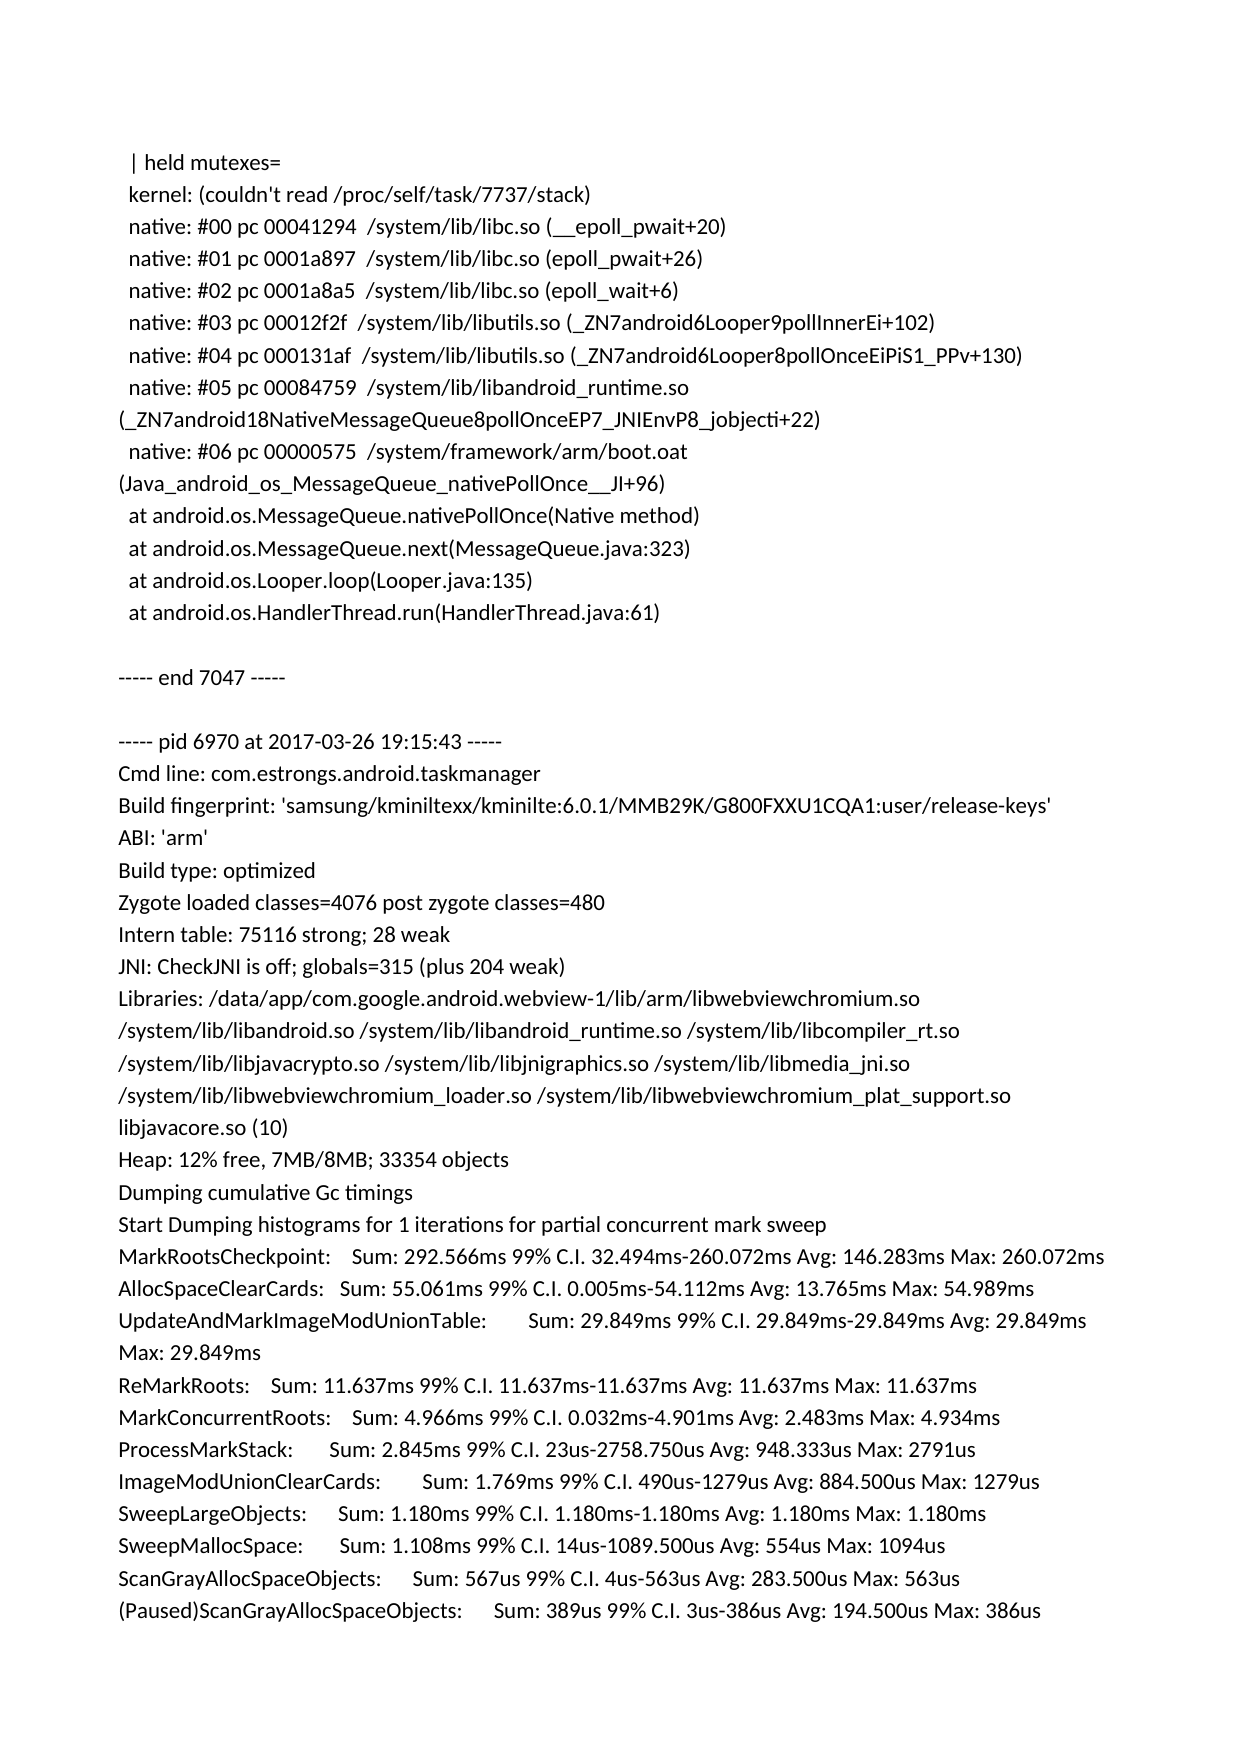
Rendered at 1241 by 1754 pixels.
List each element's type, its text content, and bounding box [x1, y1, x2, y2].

text kernel: (couldn't read /proc/self/task/7737/stack) [118, 180, 1122, 208]
text native: #01 pc 0001a897 /system/lib/libc.so (epoll_pwait+26) [118, 244, 1122, 272]
text | held mutexes= [118, 148, 1122, 176]
text native: #00 pc 00041294 /system/lib/libc.so (__epoll_pwait+20) [118, 212, 1122, 240]
text ProcessMarkStack: Sum: 2.845ms 99% C.I. 23us-2758.750us Avg: 948.333us Max: 2791us [118, 1435, 1122, 1463]
text AllocSpaceClearCards: Sum: 55.061ms 99% C.I. 0.005ms-54.112ms Avg: 13.765ms Max: 54.989ms [118, 1274, 1122, 1302]
text ----- end 7047 ----- [118, 663, 1122, 691]
text native: #02 pc 0001a8a5 /system/lib/libc.so (epoll_wait+6) [118, 276, 1122, 304]
text Build fingerprint: 'samsung/kminiltexx/kminilte:6.0.1/MMB29K/G800FXXU1CQA1:user/release-keys' [118, 791, 1122, 819]
text native: #03 pc 00012f2f /system/lib/libutils.so (_ZN7android6Looper9pollInnerEi+102) [118, 308, 1122, 337]
text Libraries: /data/app/com.google.android.webview-1/lib/arm/libwebviewchromium.so /system/lib/libandroid.so /system/lib/libandroid_runtime.so /system/lib/libcompiler_rt.so /system/lib/libjavacrypto.so /system/lib/libjnigraphics.so /system/lib/libmedia_jni.so /system/lib/libwebviewchromium_loader.so /system/lib/libwebviewchromium_plat_support.so libjavacore.so (10) [118, 984, 1122, 1141]
text native: #05 pc 00084759 /system/lib/libandroid_runtime.so (_ZN7android18NativeMessageQueue8pollOnceEP7_JNIEnvP8_jobjecti+22) [118, 373, 1122, 433]
text Cmd line: com.estrongs.android.taskmanager [118, 759, 1122, 787]
text native: #06 pc 00000575 /system/framework/arm/boot.oat (Java_android_os_MessageQueue_nativePollOnce__JI+96) [118, 437, 1122, 497]
text Zygote loaded classes=4076 post zygote classes=480 [118, 888, 1122, 916]
text ReMarkRoots: Sum: 11.637ms 99% C.I. 11.637ms-11.637ms Avg: 11.637ms Max: 11.637ms [118, 1371, 1122, 1399]
text ABI: 'arm' [118, 823, 1122, 852]
text SweepLargeObjects: Sum: 1.180ms 99% C.I. 1.180ms-1.180ms Avg: 1.180ms Max: 1.180ms [118, 1499, 1122, 1527]
text Dumping cumulative Gc timings [118, 1178, 1122, 1206]
text JNI: CheckJNI is off; globals=315 (plus 204 weak) [118, 952, 1122, 980]
text ImageModUnionClearCards: Sum: 1.769ms 99% C.I. 490us-1279us Avg: 884.500us Max: 1279us [118, 1467, 1122, 1495]
text Build type: optimized [118, 856, 1122, 884]
text Heap: 12% free, 7MB/8MB; 33354 objects [118, 1145, 1122, 1173]
text ScanGrayAllocSpaceObjects: Sum: 567us 99% C.I. 4us-563us Avg: 283.500us Max: 563us [118, 1564, 1122, 1592]
text at android.os.Looper.loop(Looper.java:135) [118, 566, 1122, 594]
text SweepMallocSpace: Sum: 1.108ms 99% C.I. 14us-1089.500us Avg: 554us Max: 1094us [118, 1532, 1122, 1560]
text UpdateAndMarkImageModUnionTable: Sum: 29.849ms 99% C.I. 29.849ms-29.849ms Avg: 29.849ms Max: 29.849ms [118, 1306, 1122, 1367]
text (Paused)ScanGrayAllocSpaceObjects: Sum: 389us 99% C.I. 3us-386us Avg: 194.500us Max: 386us [118, 1596, 1122, 1624]
text Start Dumping histograms for 1 iterations for partial concurrent mark sweep [118, 1210, 1122, 1238]
text MarkConcurrentRoots: Sum: 4.966ms 99% C.I. 0.032ms-4.901ms Avg: 2.483ms Max: 4.934ms [118, 1403, 1122, 1431]
text Intern table: 75116 strong; 28 weak [118, 920, 1122, 948]
text MarkRootsCheckpoint: Sum: 292.566ms 99% C.I. 32.494ms-260.072ms Avg: 146.283ms Max: 260.072ms [118, 1242, 1122, 1270]
text at android.os.MessageQueue.nativePollOnce(Native method) [118, 502, 1122, 530]
text native: #04 pc 000131af /system/lib/libutils.so (_ZN7android6Looper8pollOnceEiPiS1_PPv+130) [118, 341, 1122, 369]
text at android.os.MessageQueue.next(MessageQueue.java:323) [118, 534, 1122, 562]
text at android.os.HandlerThread.run(HandlerThread.java:61) [118, 598, 1122, 626]
text ----- pid 6970 at 2017-03-26 19:15:43 ----- [118, 727, 1122, 755]
